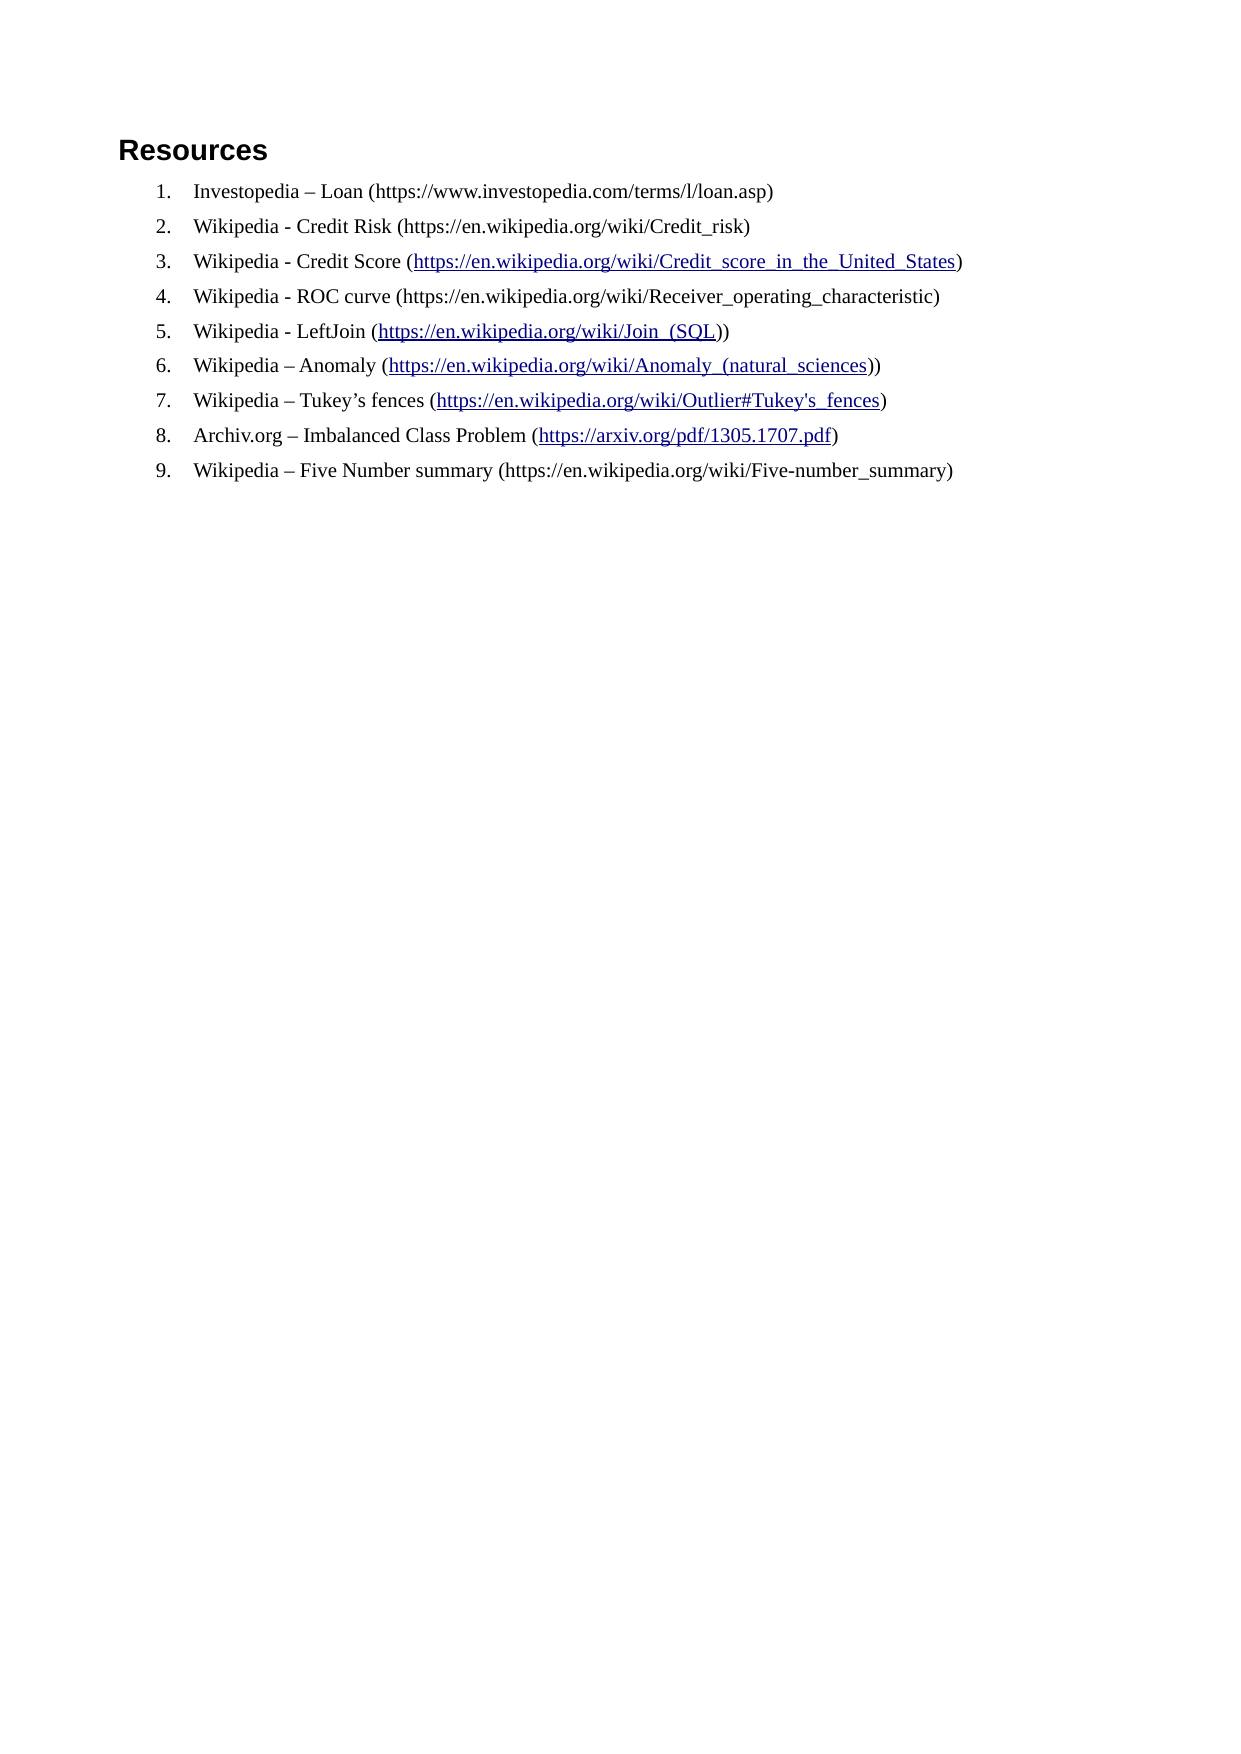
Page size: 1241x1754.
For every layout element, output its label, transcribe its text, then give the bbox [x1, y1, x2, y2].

list Wikipedia – Anomaly (https://en.wikipedia.org/wiki/Anomaly_(natural_sciences)) [156, 353, 1122, 377]
list Wikipedia - Credit Risk (https://en.wikipedia.org/wiki/Credit_risk) [156, 214, 1122, 238]
list Wikipedia - LeftJoin (https://en.wikipedia.org/wiki/Join_(SQL)) [156, 318, 1122, 343]
list Investopedia – Loan (https://www.investopedia.com/terms/l/loan.asp) [156, 179, 1122, 203]
subtitle Resources [118, 133, 1122, 166]
list Wikipedia - Credit Score (https://en.wikipedia.org/wiki/Credit_score_in_the_United_States) [156, 249, 1122, 273]
list Wikipedia – Five Number summary (https://en.wikipedia.org/wiki/Five-number_summary) [156, 458, 1122, 482]
list Wikipedia – Tukey’s fences (https://en.wikipedia.org/wiki/Outlier#Tukey's_fences) [156, 388, 1122, 412]
list Archiv.org – Imbalanced Class Problem (https://arxiv.org/pdf/1305.1707.pdf) [156, 423, 1122, 447]
list Wikipedia - ROC curve (https://en.wikipedia.org/wiki/Receiver_operating_characteristic) [156, 284, 1122, 308]
